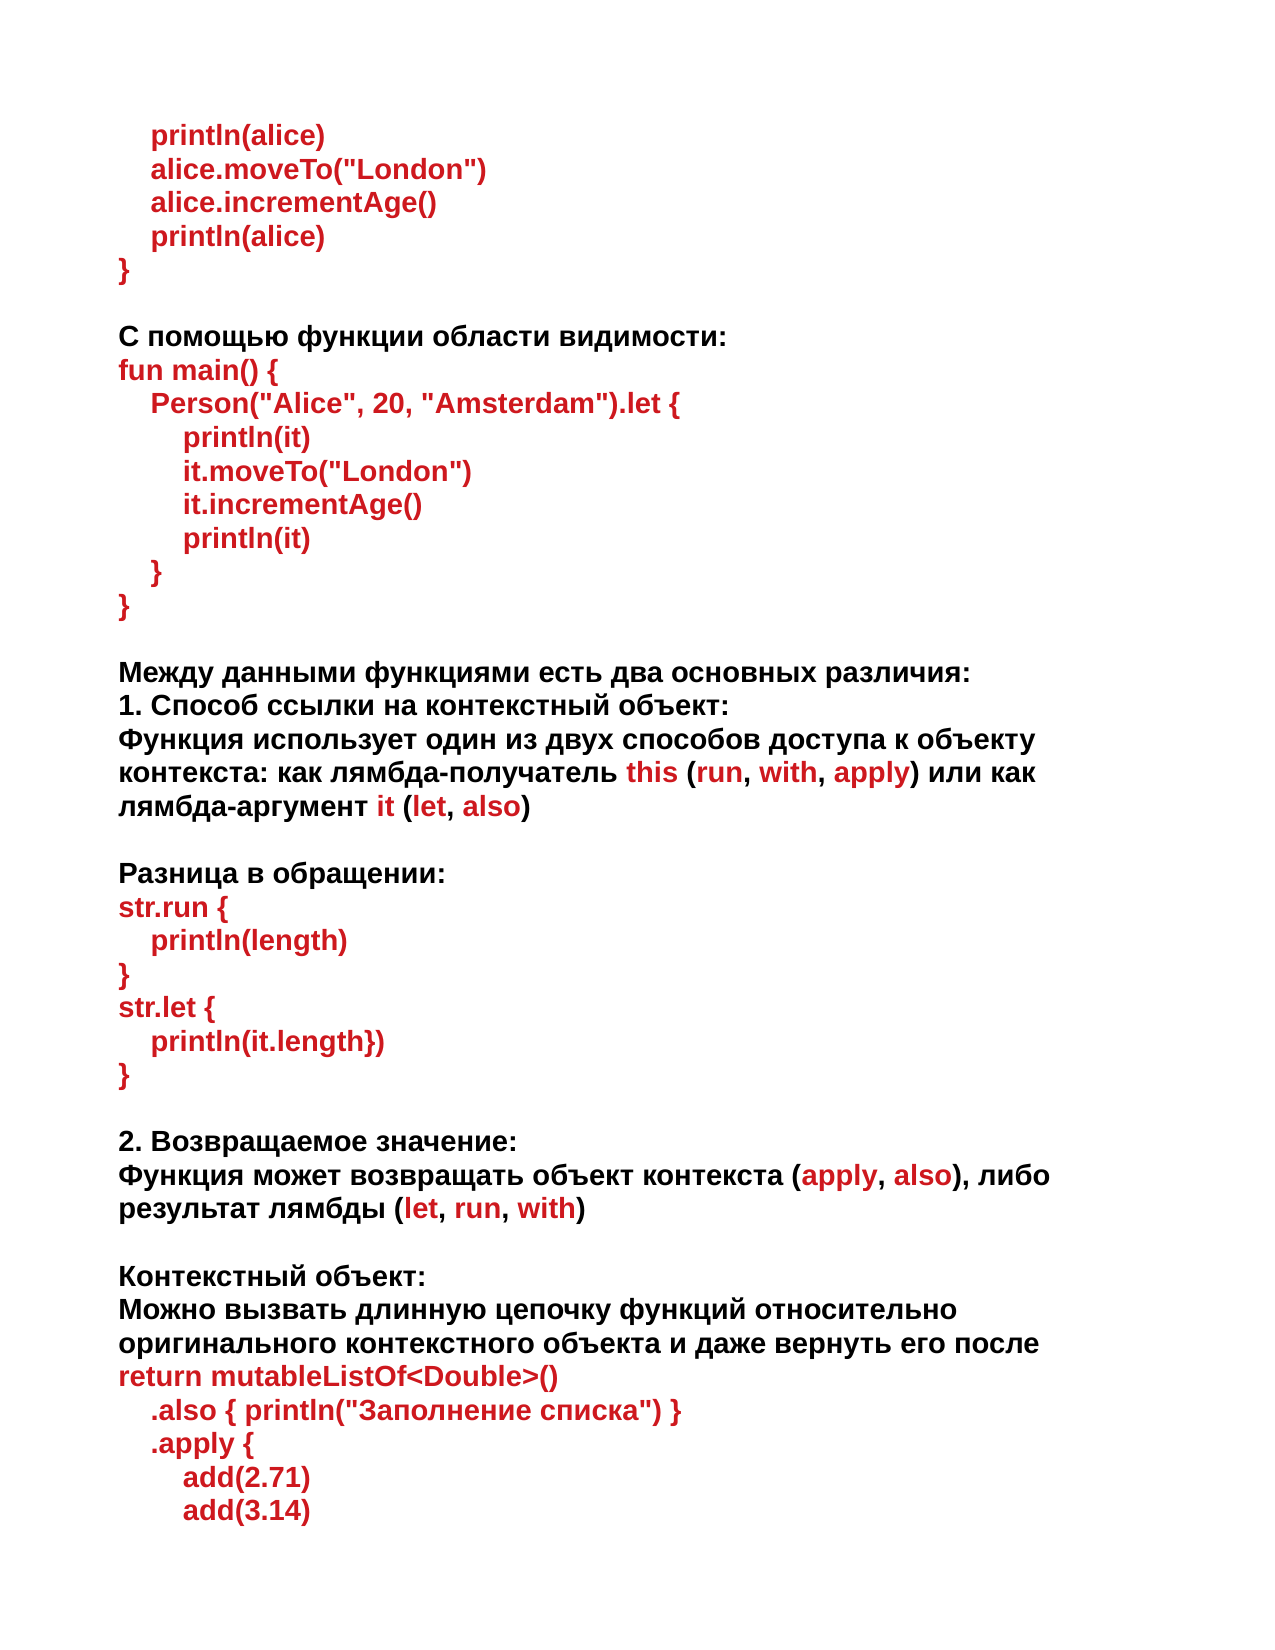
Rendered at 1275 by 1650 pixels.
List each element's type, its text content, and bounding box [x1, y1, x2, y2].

text fun main() { [118, 353, 1157, 386]
text Контекстный объект: [118, 1258, 1157, 1292]
text println(it) [118, 521, 1157, 554]
text alice.incrementAge() [118, 185, 1157, 219]
text it.incrementAge() [118, 487, 1157, 521]
text alice.moveTo("London") [118, 152, 1157, 185]
text 2. Возвращаемое значение: [118, 1124, 1157, 1158]
text } [118, 554, 1157, 588]
text Разница в обращении: [118, 856, 1157, 889]
text 1. Способ ссылки на контекстный объект: [118, 688, 1157, 722]
text } [118, 588, 1157, 621]
text Person("Alice", 20, "Amsterdam").let { [118, 386, 1157, 420]
text str.let { [118, 990, 1157, 1024]
text Между данными функциями есть два основных различия: [118, 655, 1157, 688]
text add(2.71) [118, 1460, 1157, 1493]
text .also { println("Заполнение списка") } [118, 1393, 1157, 1426]
text add(3.14) [118, 1493, 1157, 1527]
text it.moveTo("London") [118, 453, 1157, 487]
text println(it) [118, 420, 1157, 453]
text Функция может возвращать объект контекста (apply, also), либо результат лямбды (let, run, with) [118, 1158, 1157, 1225]
text str.run { [118, 889, 1157, 923]
text } [118, 957, 1157, 990]
text println(length) [118, 923, 1157, 957]
text Функция использует один из двух способов доступа к объекту контекста: как лямбда-получатель this (run, with, apply) или как лямбда-аргумент it (let, also) [118, 722, 1157, 822]
text С помощью функции области видимости: [118, 319, 1157, 353]
text Можно вызвать длинную цепочку функций относительно оригинального контекстного объекта и даже вернуть его после [118, 1292, 1157, 1359]
text println(it.length}) [118, 1024, 1157, 1057]
text } [118, 252, 1157, 286]
text return mutableListOf<Double>() [118, 1359, 1157, 1393]
text } [118, 1057, 1157, 1091]
text println(alice) [118, 118, 1157, 152]
text .apply { [118, 1426, 1157, 1460]
text println(alice) [118, 219, 1157, 252]
